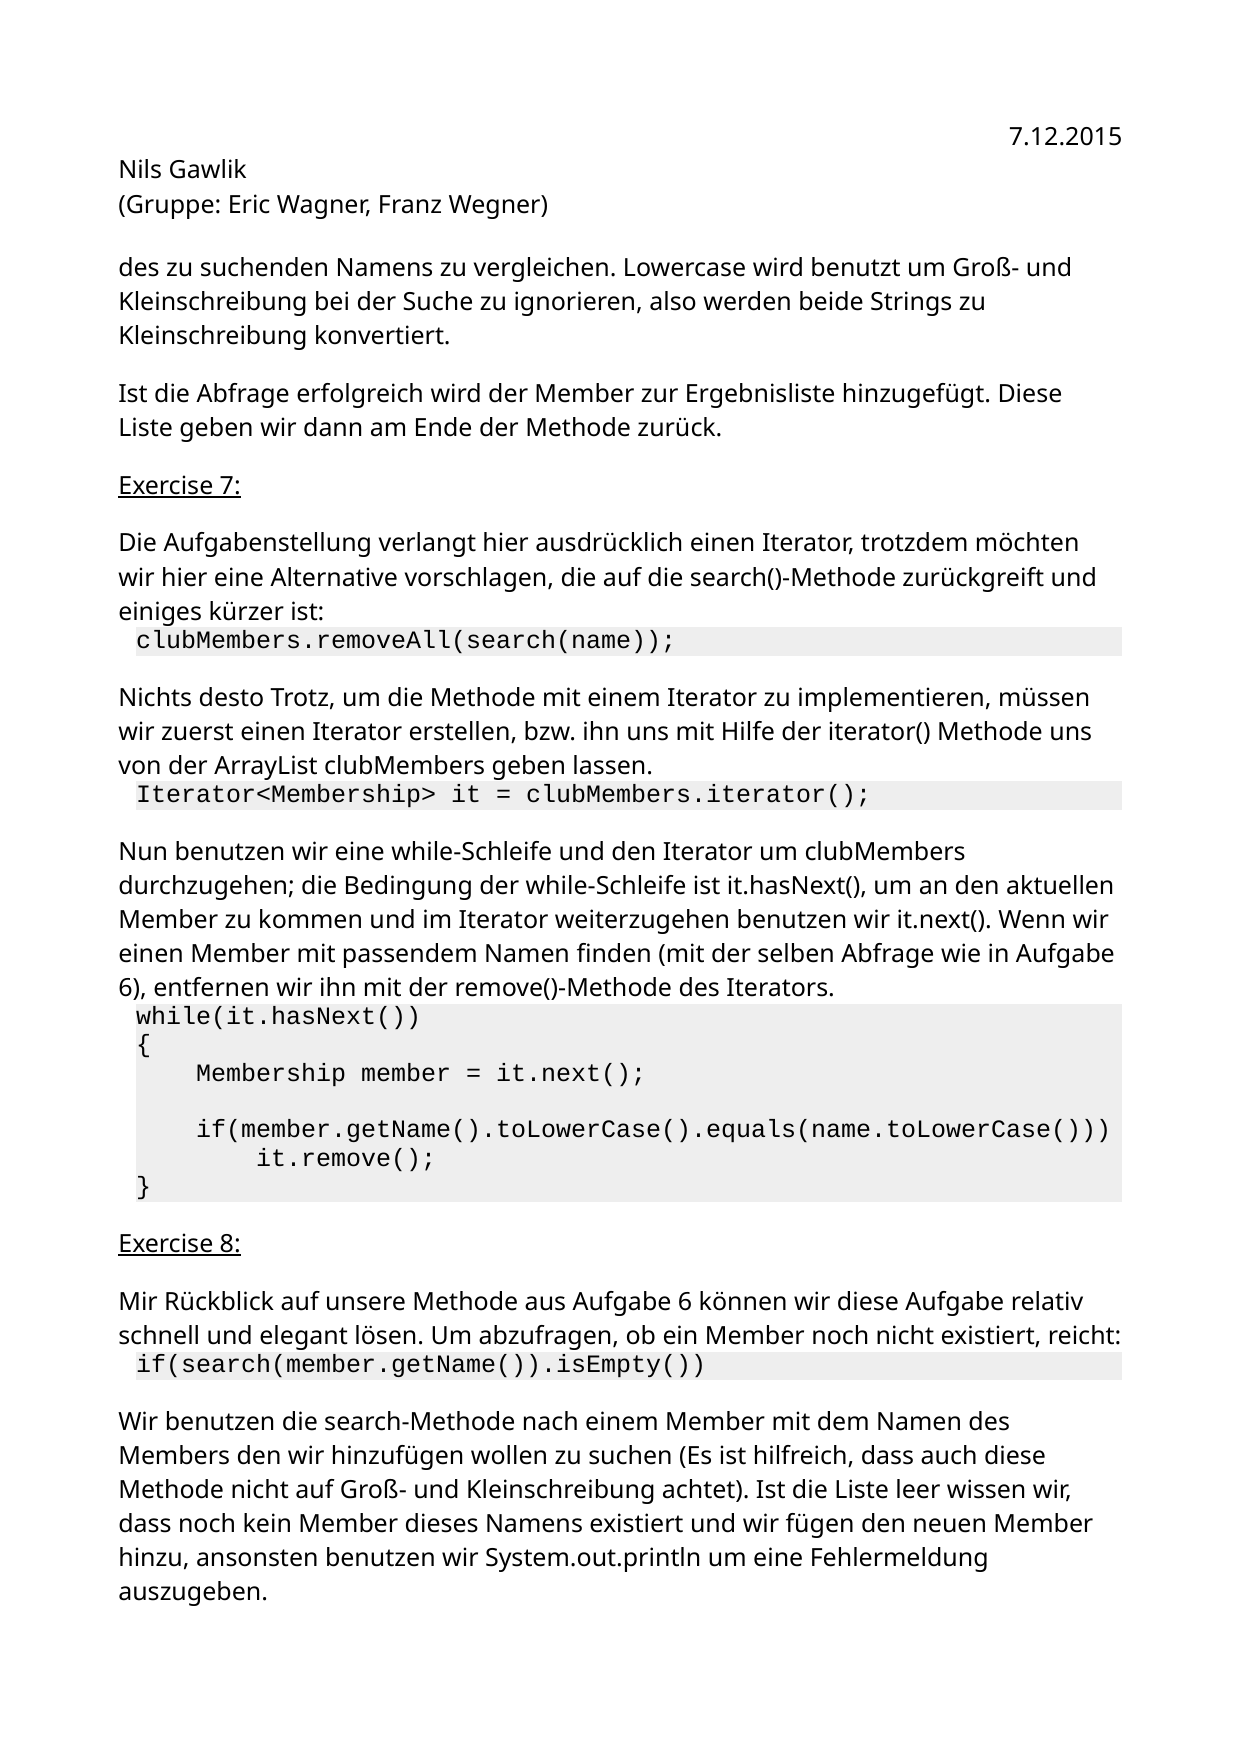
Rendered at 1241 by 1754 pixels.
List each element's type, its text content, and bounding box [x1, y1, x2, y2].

text Exercise 8: [118, 1226, 1122, 1260]
text } [136, 1174, 1122, 1202]
text it.remove(); [136, 1145, 1122, 1174]
text if(member.getName().toLowerCase().equals(name.toLowerCase())) [136, 1117, 1122, 1145]
text clubMembers.removeAll(search(name)); [136, 627, 1122, 656]
text Nun benutzen wir eine while-Schleife und den Iterator um clubMembers durchzugehen; die Bedingung der while-Schleife ist it.hasNext(), um an den aktuellen Member zu kommen und im Iterator weiterzugehen benutzen wir it.next(). Wenn wir einen Member mit passendem Namen finden (mit der selben Abfrage wie in Aufgabe 6), entfernen wir ihn mit der remove()-Methode des Iterators. [118, 833, 1122, 1004]
text while(it.hasNext()) [136, 1004, 1122, 1032]
text Iterator<Membership> it = clubMembers.iterator(); [136, 781, 1122, 810]
text Membership member = it.next(); [136, 1060, 1122, 1089]
text Wir benutzen die search-Methode nach einem Member mit dem Namen des Members den wir hinzufügen wollen zu suchen (Es ist hilfreich, dass auch diese Methode nicht auf Groß- und Kleinschreibung achtet). Ist die Liste leer wissen wir, dass noch kein Member dieses Namens existiert und wir fügen den neuen Member hinzu, ansonsten benutzen wir System.out.println um eine Fehlermeldung auszugeben. [118, 1403, 1122, 1608]
text Mir Rückblick auf unsere Methode aus Aufgabe 6 können wir diese Aufgabe relativ schnell und elegant lösen. Um abzufragen, ob ein Member noch nicht existiert, reicht: [118, 1283, 1122, 1352]
text { [136, 1032, 1122, 1060]
text Exercise 7: [118, 467, 1122, 501]
text if(search(member.getName()).isEmpty()) [136, 1352, 1122, 1380]
text Die Aufgabenstellung verlangt hier ausdrücklich einen Iterator, trotzdem möchten wir hier eine Alternative vorschlagen, die auf die search()-Methode zurückgreift und einiges kürzer ist: [118, 525, 1122, 627]
text Nichts desto Trotz, um die Methode mit einem Iterator zu implementieren, müssen wir zuerst einen Iterator erstellen, bzw. ihn uns mit Hilfe der iterator() Methode uns von der ArrayList clubMembers geben lassen. [118, 679, 1122, 781]
text Ist die Abfrage erfolgreich wird der Member zur Ergebnisliste hinzugefügt. Diese Liste geben wir dann am Ende der Methode zurück. [118, 376, 1122, 444]
text des zu suchenden Namens zu vergleichen. Lowercase wird benutzt um Groß- und Kleinschreibung bei der Suche zu ignorieren, also werden beide Strings zu Kleinschreibung konvertiert. [118, 250, 1122, 352]
